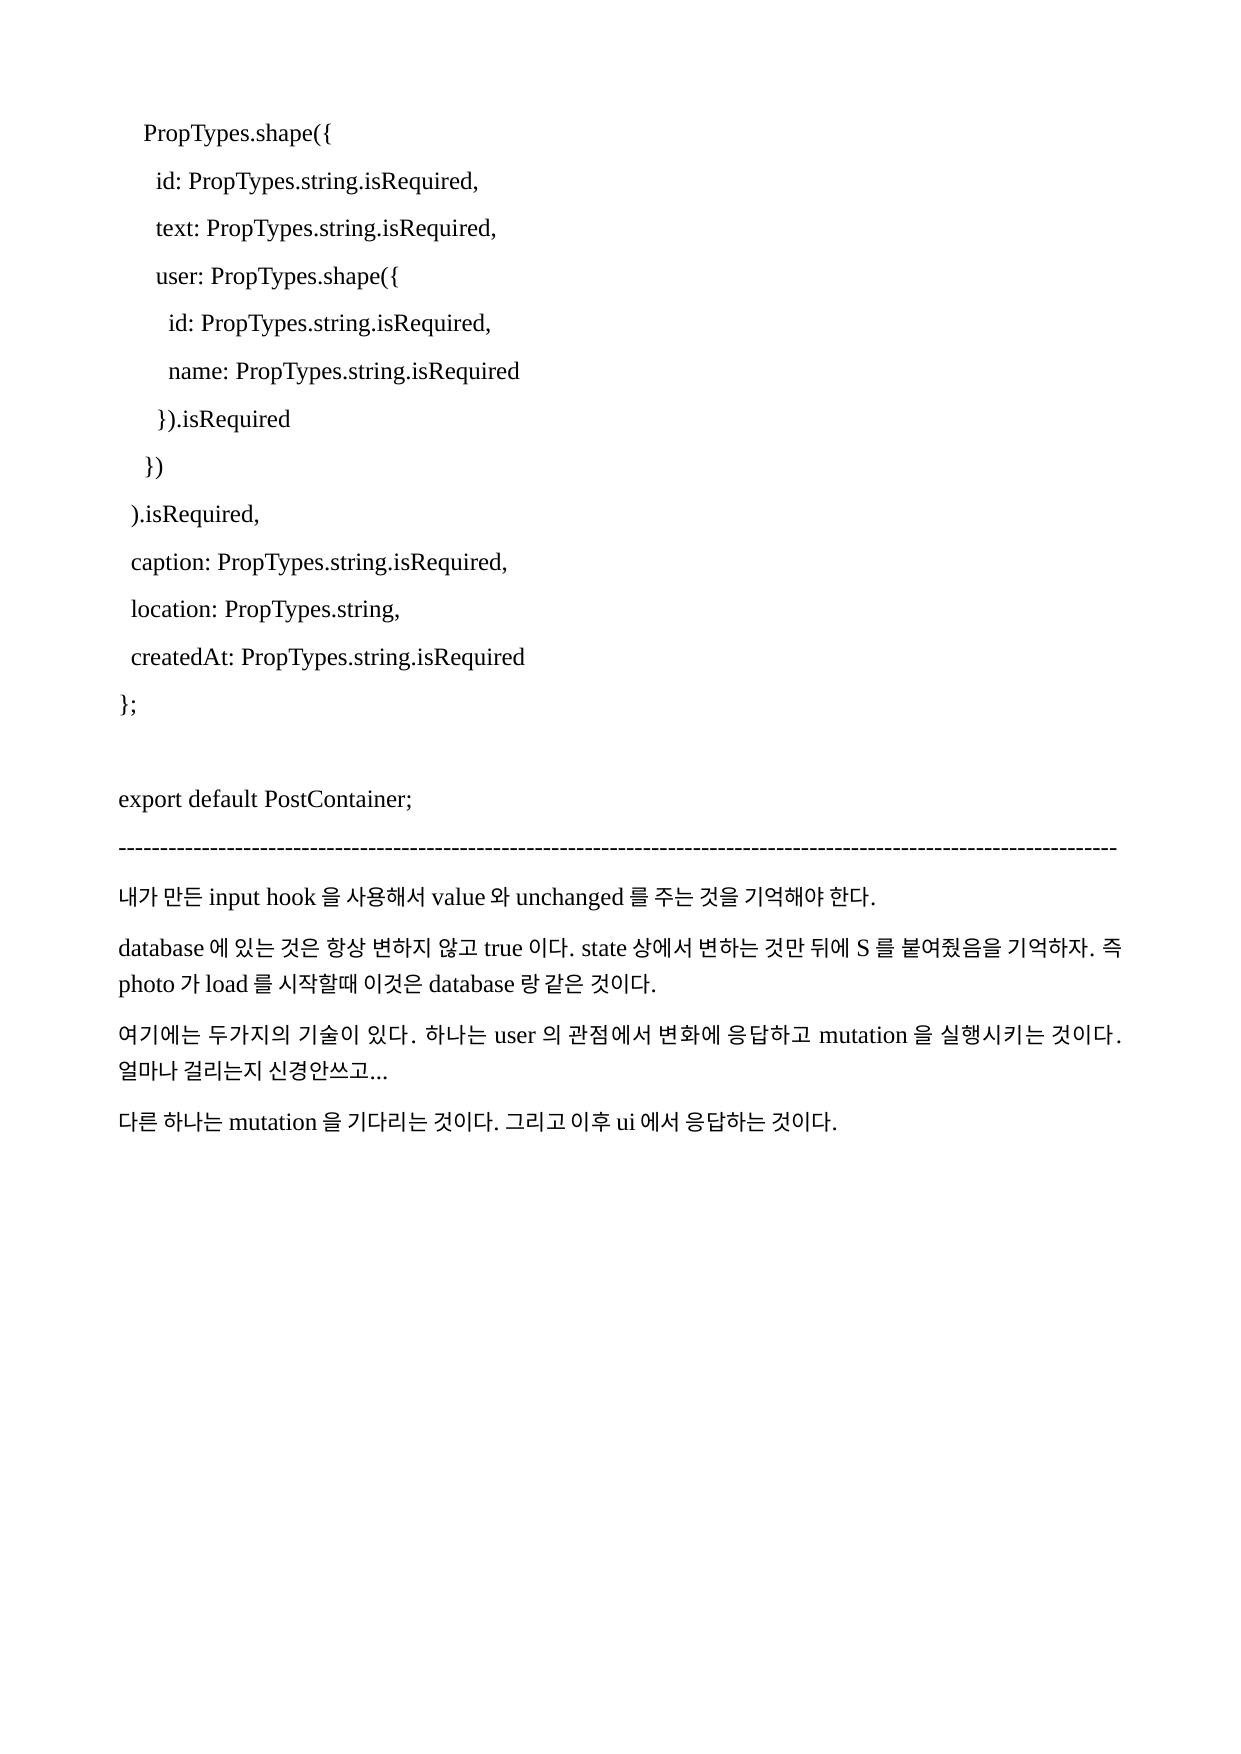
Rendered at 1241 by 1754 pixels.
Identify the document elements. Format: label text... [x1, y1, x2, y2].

text createdAt: PropTypes.string.isRequired [118, 642, 1122, 671]
text user: PropTypes.shape({ [118, 261, 1122, 290]
text id: PropTypes.string.isRequired, [118, 166, 1122, 194]
text }).isRequired [118, 404, 1122, 432]
text caption: PropTypes.string.isRequired, [118, 547, 1122, 575]
text name: PropTypes.string.isRequired [118, 356, 1122, 385]
text ).isRequired, [118, 499, 1122, 528]
text id: PropTypes.string.isRequired, [118, 308, 1122, 337]
text }) [118, 451, 1122, 480]
text location: PropTypes.string, [118, 594, 1122, 623]
text 다른 하나는 mutation을 기다리는 것이다. 그리고 이후 ui에서 응답하는 것이다. [118, 1105, 1122, 1137]
text 내가 만든 input hook을 사용해서 value와 unchanged를 주는 것을 기억해야 한다. [118, 880, 1122, 911]
text PropTypes.shape({ [118, 118, 1122, 147]
text export default PostContainer; [118, 784, 1122, 813]
text text: PropTypes.string.isRequired, [118, 213, 1122, 242]
text }; [118, 689, 1122, 718]
text 여기에는 두가지의 기술이 있다. 하나는 user의 관점에서 변화에 응답하고 mutation을 실행시키는 것이다. 얼마나 걸리는지 신경안쓰고... [118, 1018, 1122, 1086]
text ------------------------------------------------------------------------------------------------------------------------ [118, 832, 1122, 861]
text database에 있는 것은 항상 변하지 않고 true이다. state상에서 변하는 것만 뒤에 S를 붙여줬음을 기억하자. 즉 photo가 load를 시작할때 이것은 database랑 같은 것이다. [118, 931, 1122, 999]
